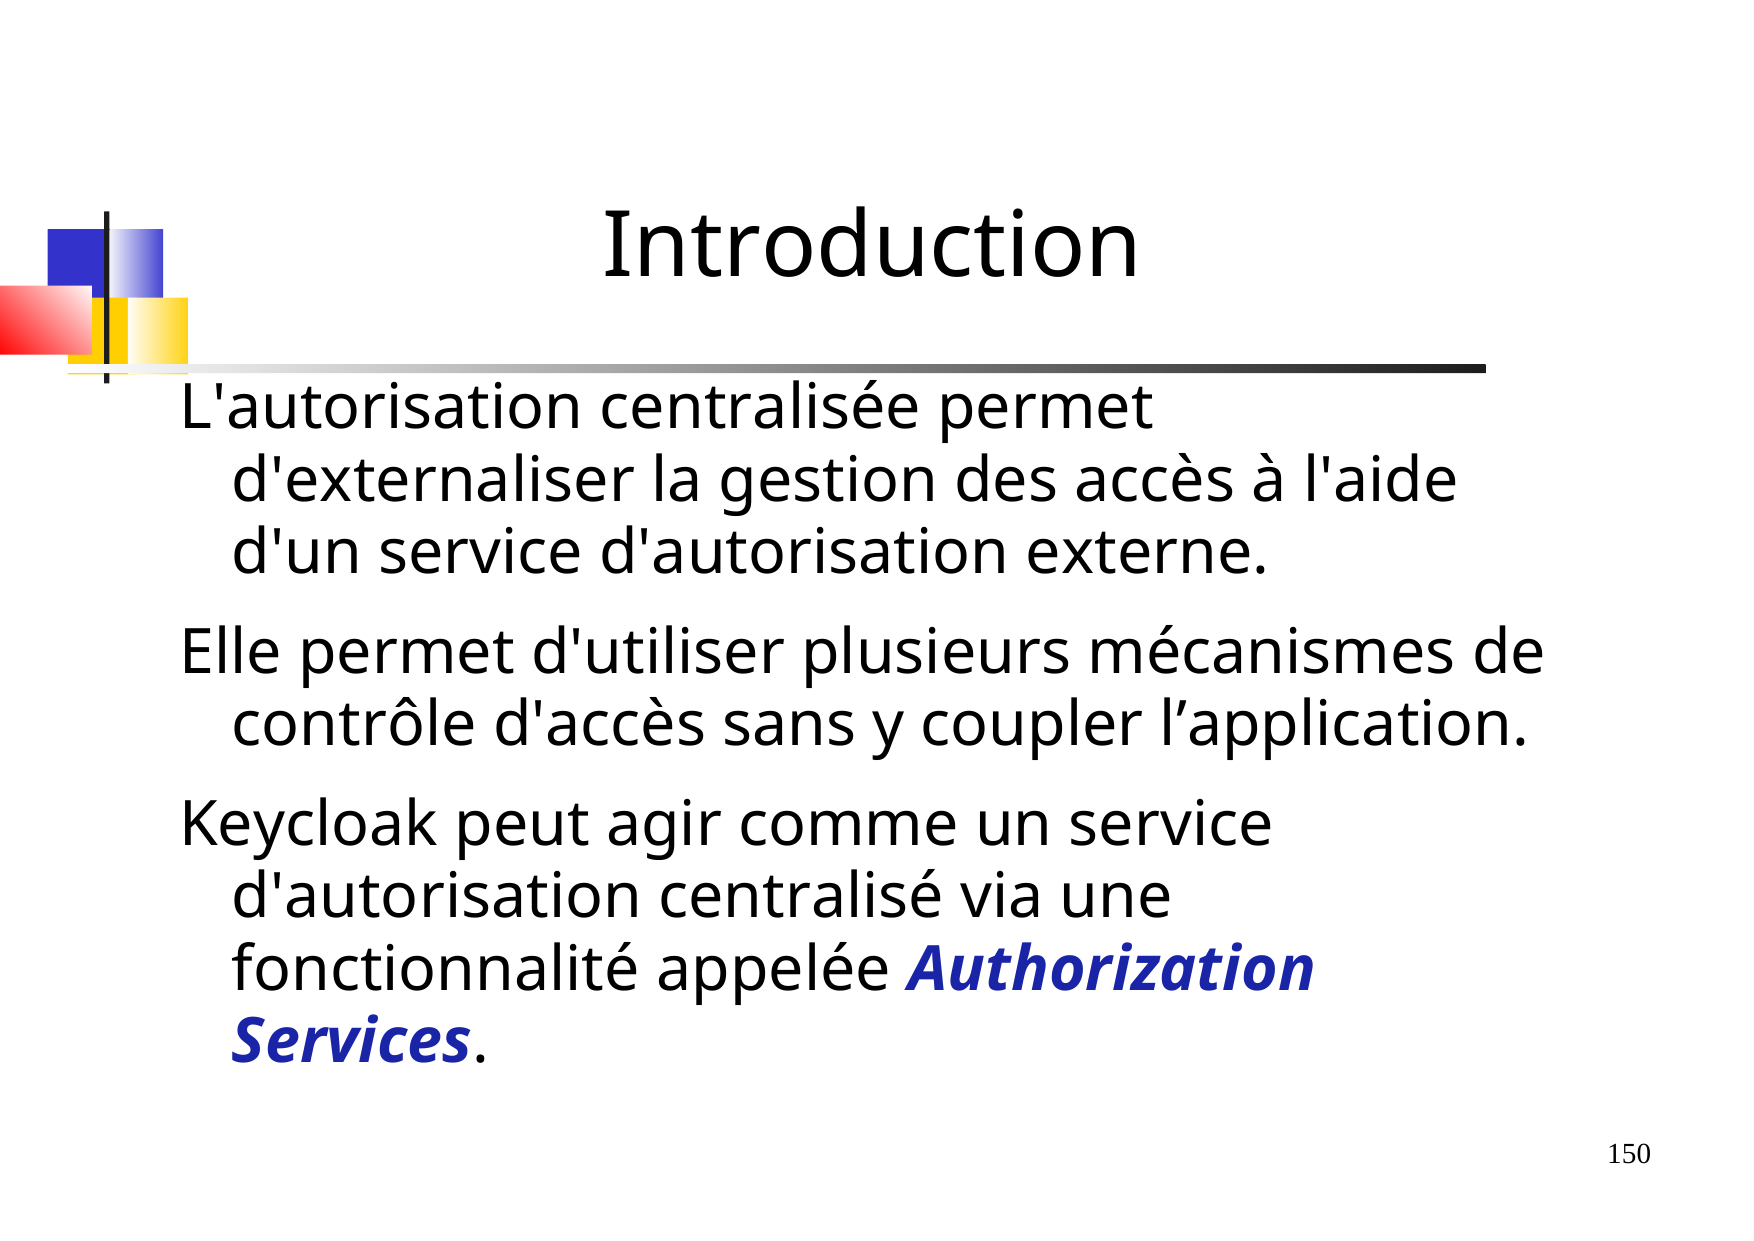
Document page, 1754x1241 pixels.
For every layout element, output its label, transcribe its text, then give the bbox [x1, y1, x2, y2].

list L'autorisation centralisée permet d'externaliser la gestion des accès à l'aide d'un service d'autorisation externe. Elle permet d'utiliser plusieurs mécanismes de contrôle d'accès sans y coupler l’application. Keycloak peut agir comme un service d'autorisation centralisé via une fonctionnalité appelée Authorization Services. [179, 371, 1567, 1091]
title Introduction [179, 139, 1567, 351]
